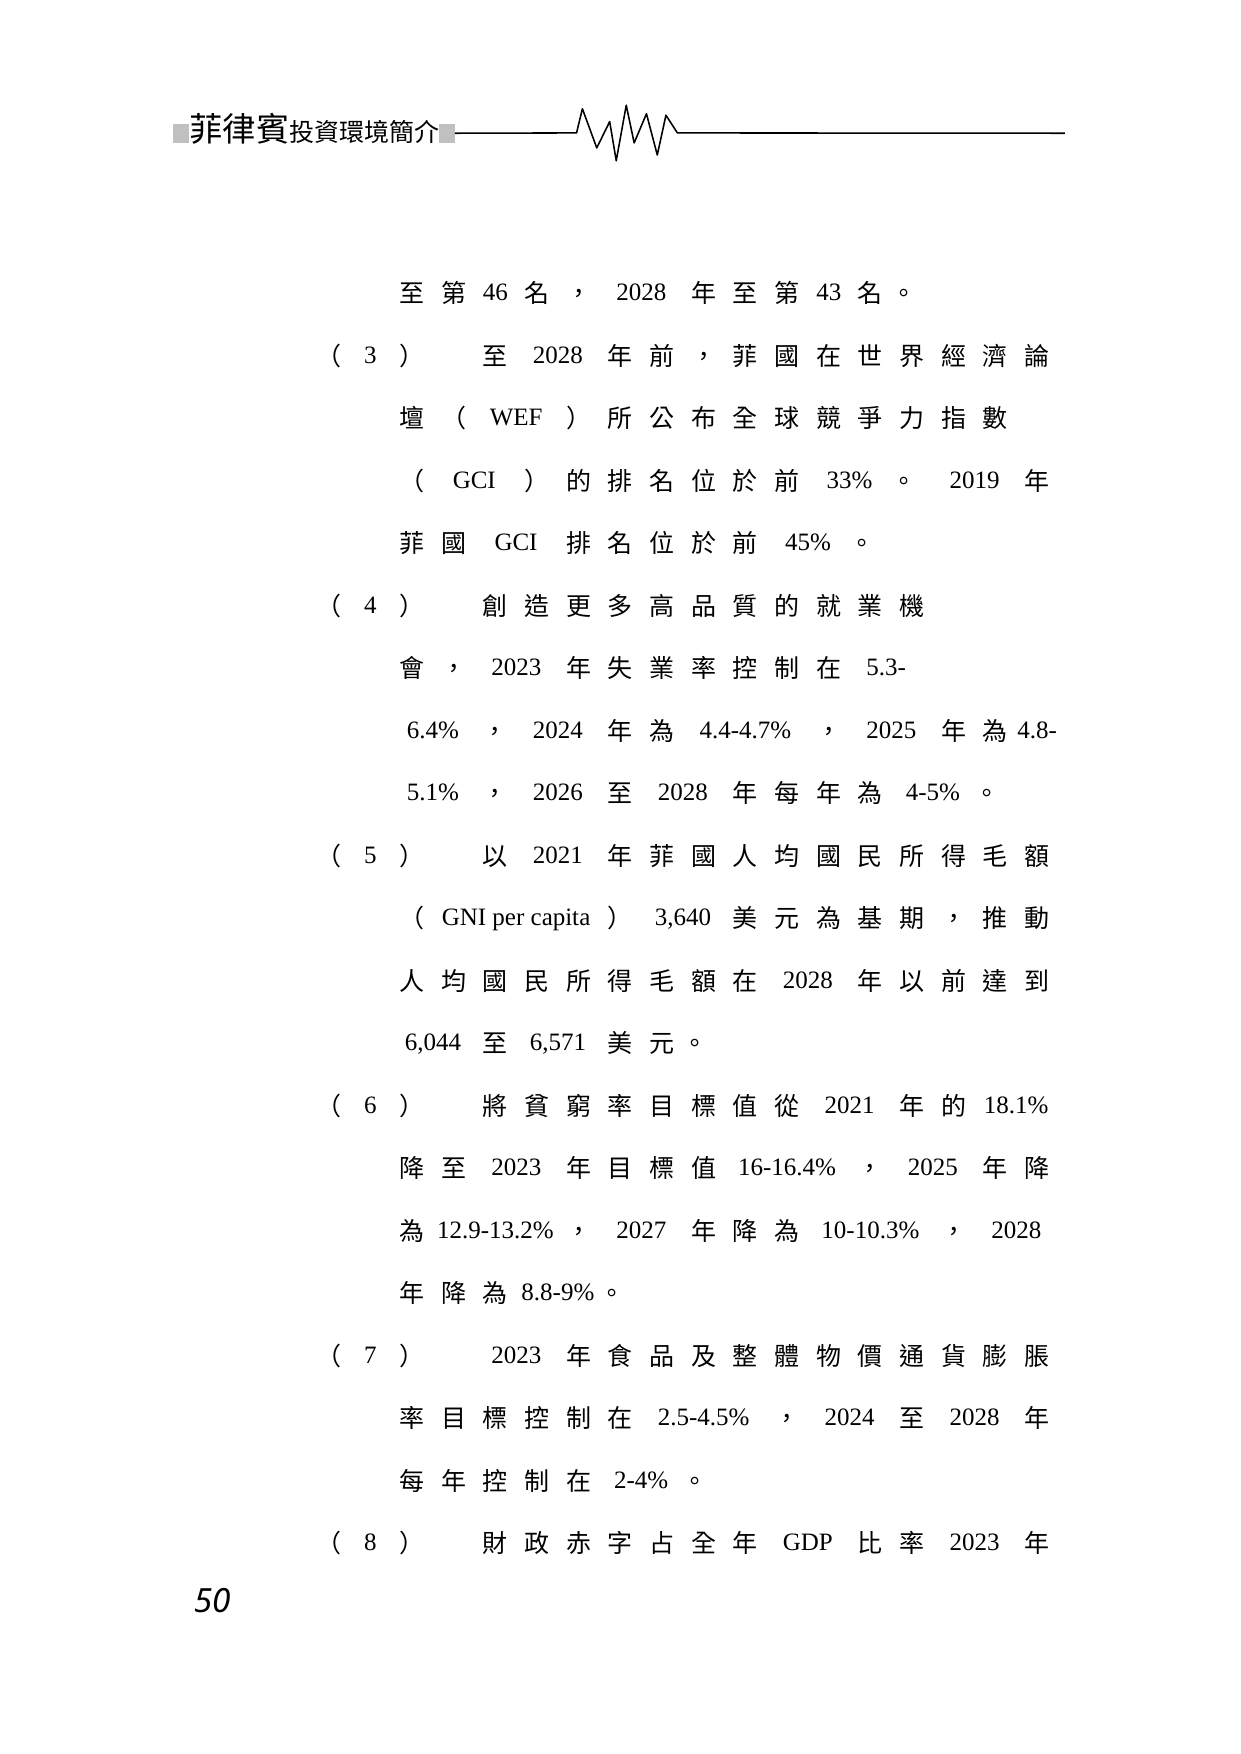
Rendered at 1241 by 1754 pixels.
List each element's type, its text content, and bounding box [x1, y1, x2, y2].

text （4） 創造更多高品質的就業機會，2023年失業率控制在5.3-6.4%，2024年為4.4-4.7%，2025年為4.8-5.1%，2026至2028年每年為4-5%。 [306, 563, 1058, 813]
text （3） 至2028年前，菲國在世界經濟論壇（WEF）所公布全球競爭力指數（GCI）的排名位於前33%。2019年菲國GCI排名位於前45%。 [306, 313, 1058, 563]
text （8） 財政赤字占全年GDP比率2023年 [306, 1500, 1058, 1563]
text 至第46名，2028年至第43名。 [306, 250, 1058, 313]
text （5） 以2021年菲國人均國民所得毛額（GNI per capita）3,640美元為基期，推動人均國民所得毛額在2028年以前達到6,044至6,571美元。 [306, 813, 1058, 1063]
text （6） 將貧窮率目標值從2021年的18.1%降至2023年目標值16-16.4%，2025年降為12.9-13.2%，2027年降為10-10.3%，2028年降為8.8-9%。 [306, 1063, 1058, 1313]
text （7） 2023年食品及整體物價通貨膨脹率目標控制在2.5-4.5%，2024至2028年每年控制在2-4%。 [306, 1313, 1058, 1500]
